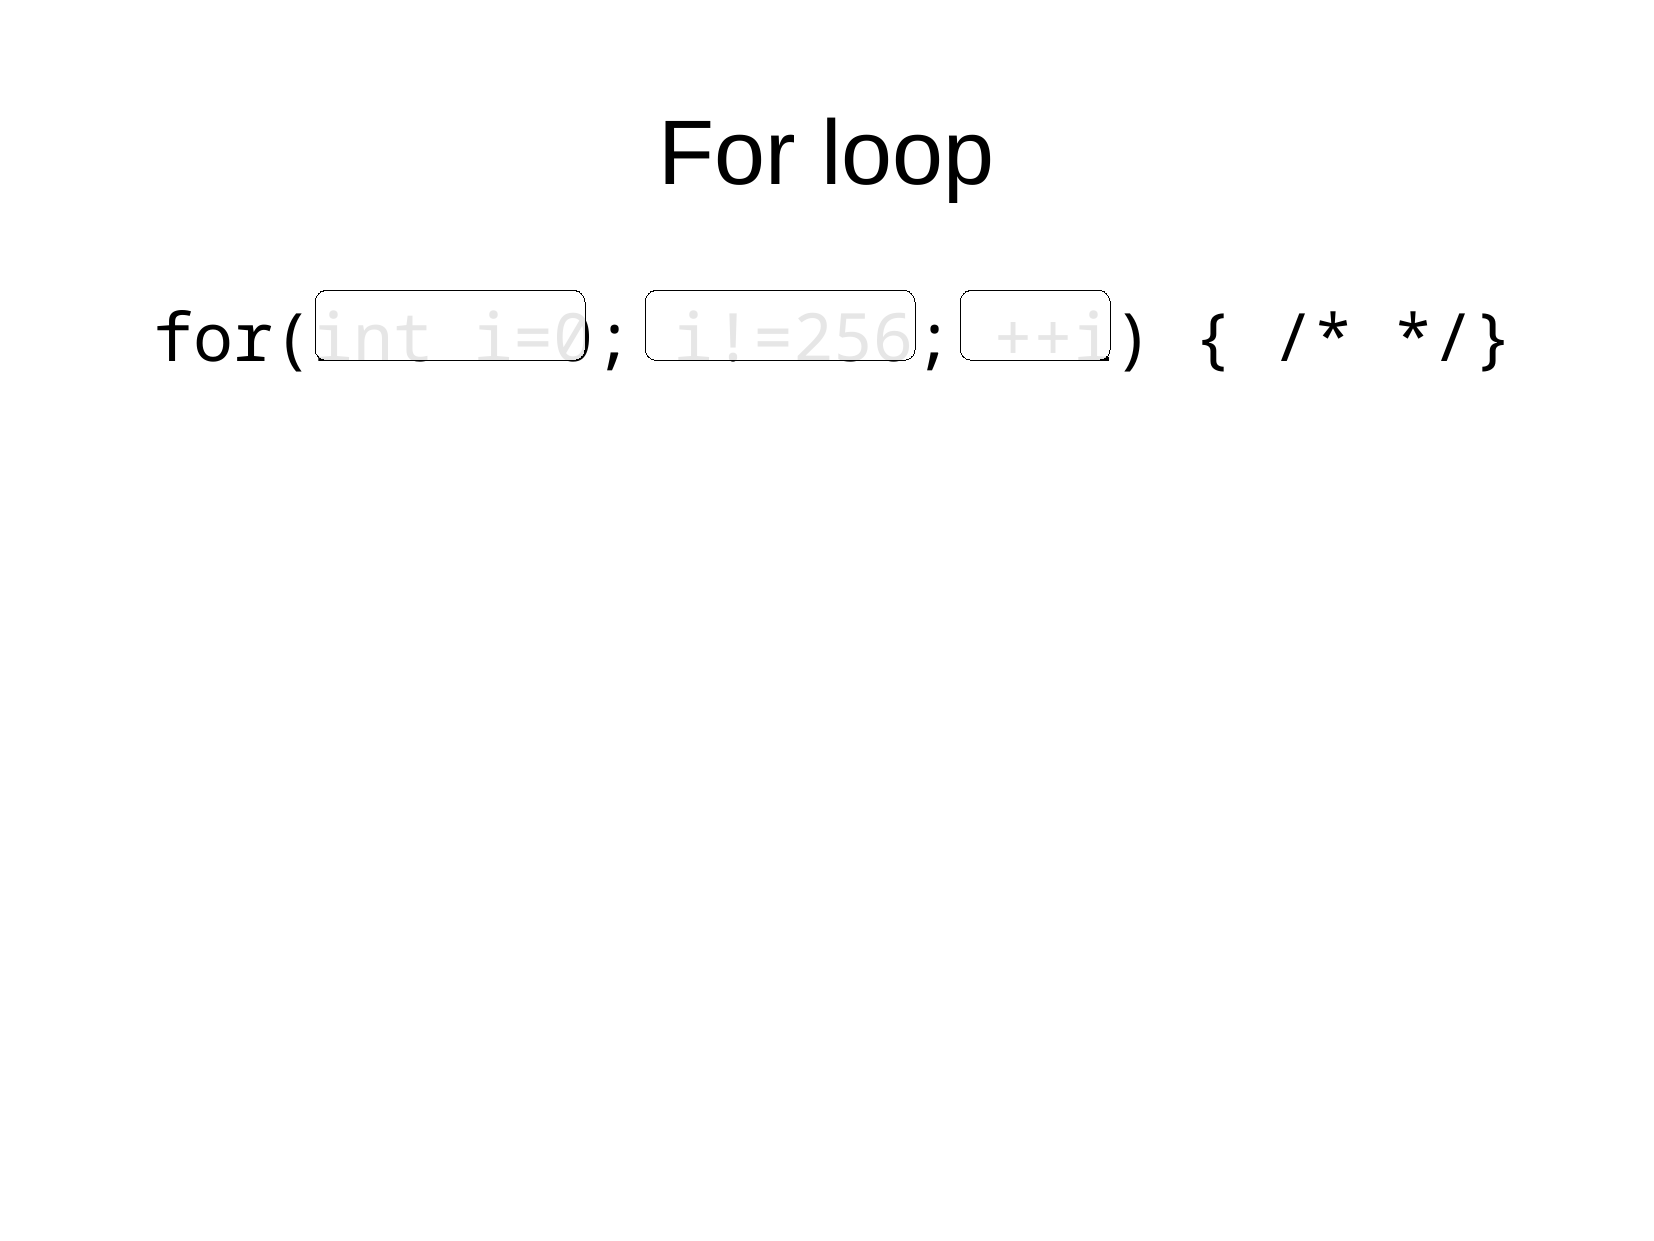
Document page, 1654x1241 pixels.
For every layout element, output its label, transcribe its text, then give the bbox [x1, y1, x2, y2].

title For loop [82, 49, 1571, 257]
text_box [315, 290, 586, 361]
list for(int i=0; i!=256; ++i) { /* */} [82, 290, 1571, 1010]
text_box [960, 290, 1111, 361]
text_box [645, 290, 916, 361]
